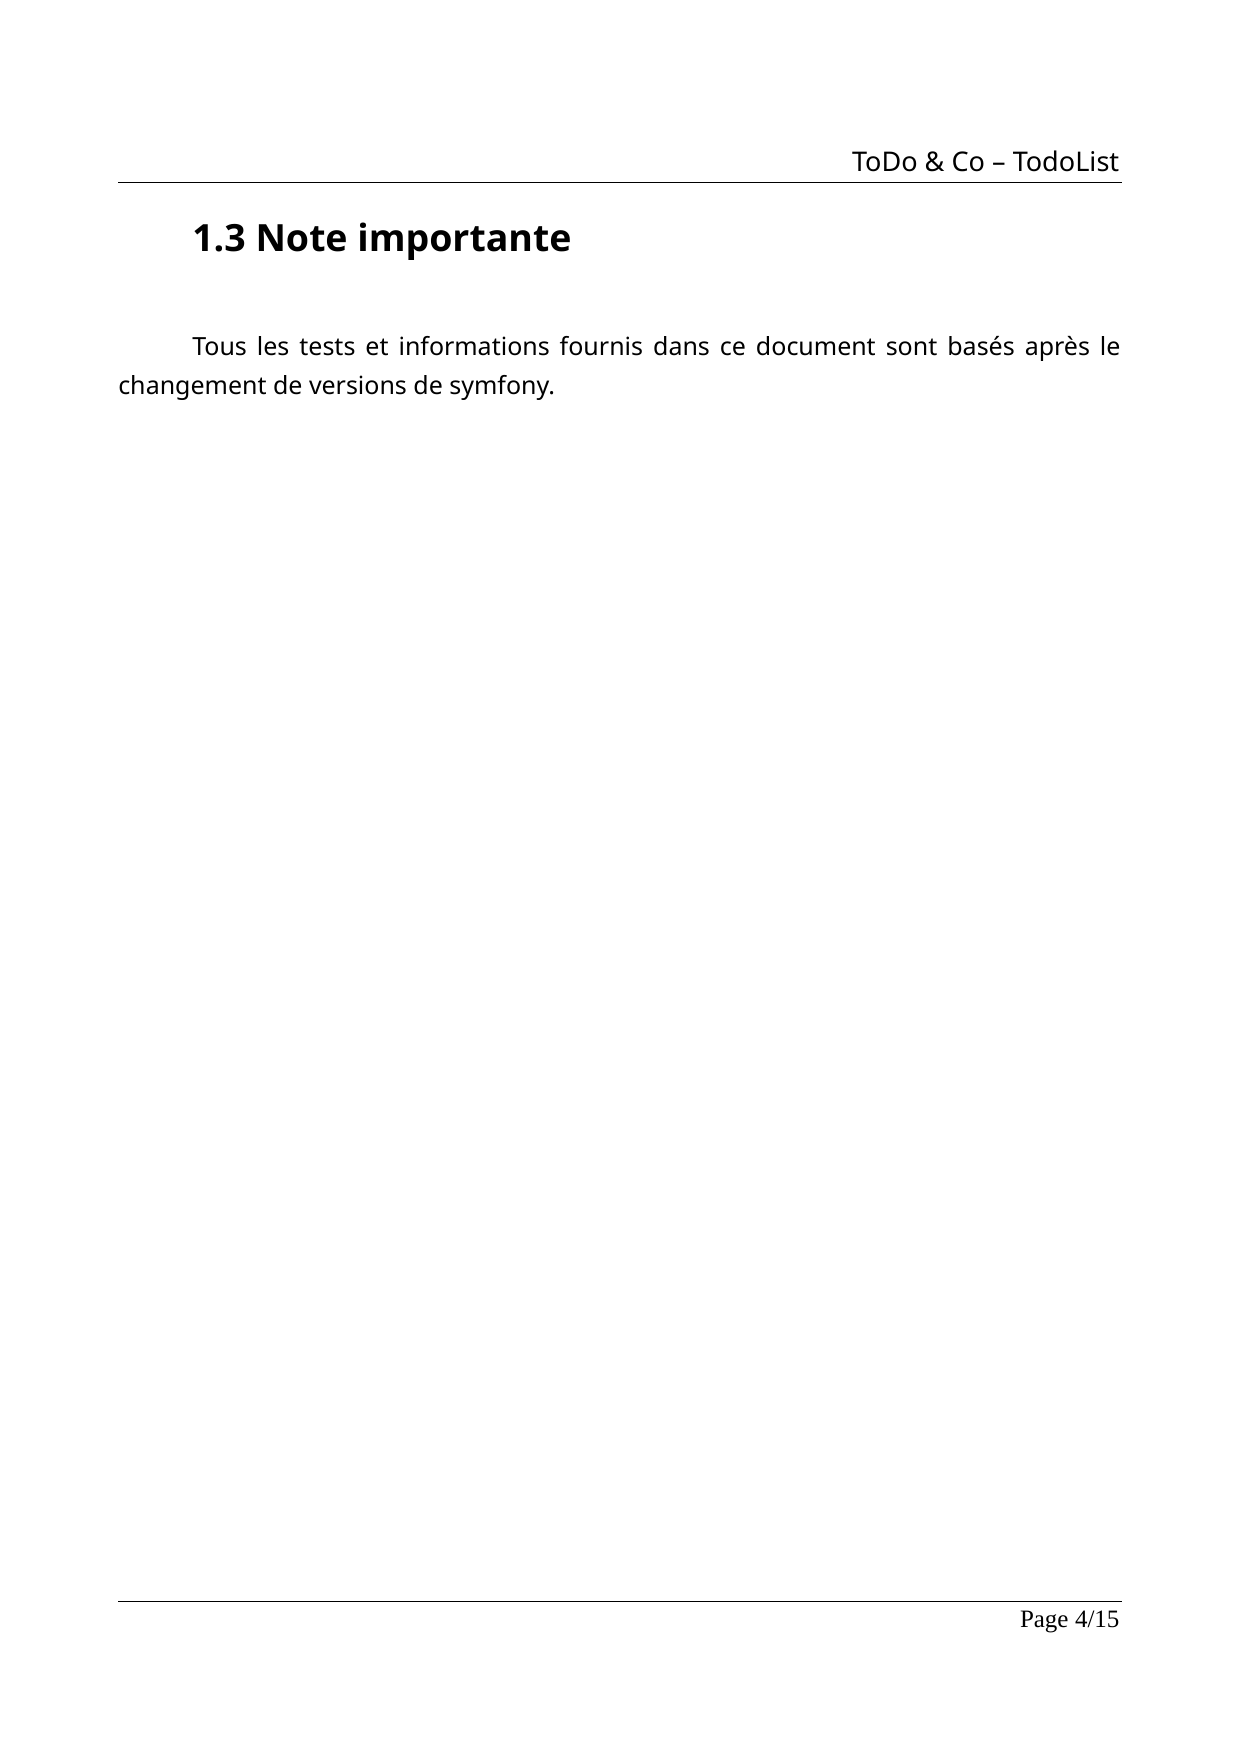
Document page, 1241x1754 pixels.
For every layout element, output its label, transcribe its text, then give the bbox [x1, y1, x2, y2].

subtitle 1.3 Note importante [118, 211, 1122, 262]
text Tous les tests et informations fournis dans ce document sont basés après le changement de versions de symfony. [118, 329, 1122, 402]
